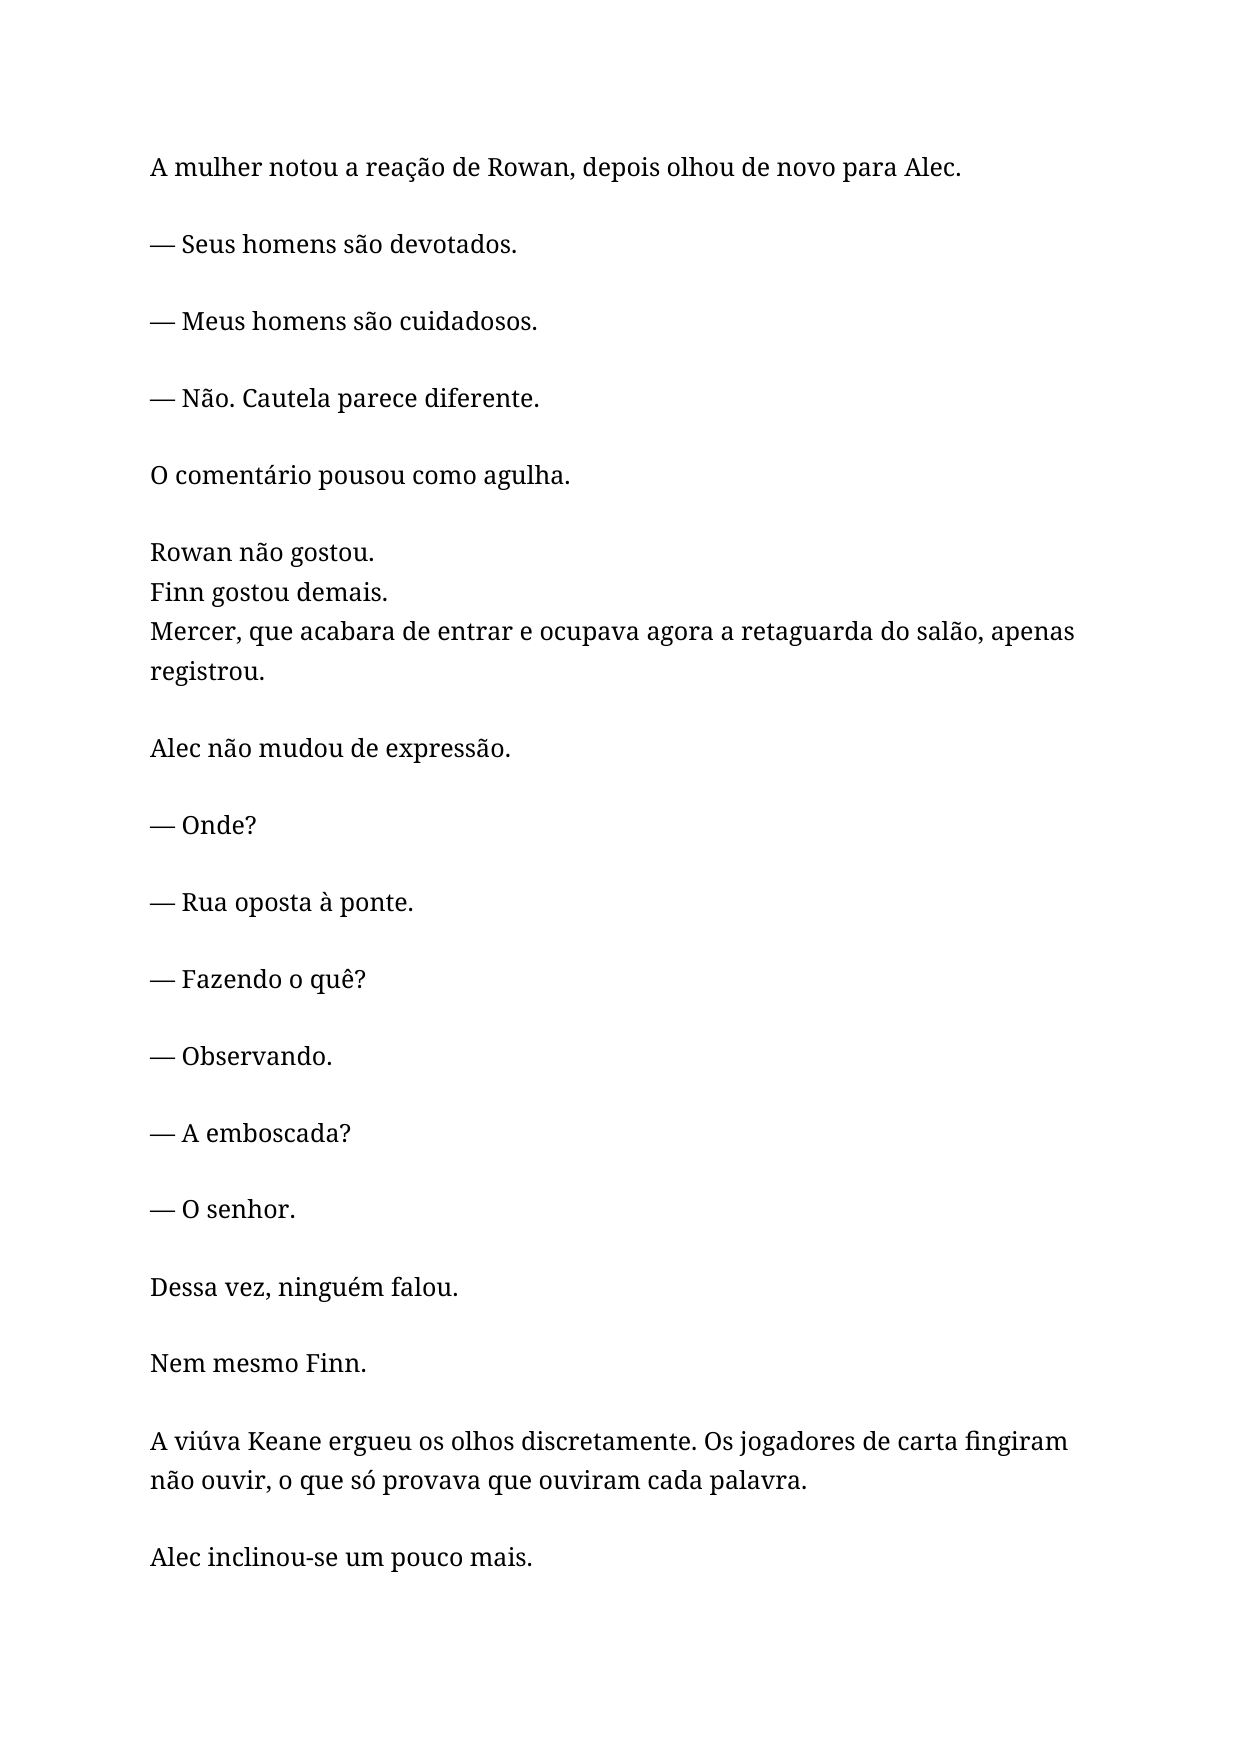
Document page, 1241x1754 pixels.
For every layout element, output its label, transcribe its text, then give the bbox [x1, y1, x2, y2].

text — Rua oposta à ponte. [150, 884, 1090, 918]
text Alec inclinou-se um pouco mais. [150, 1539, 1090, 1574]
text Alec não mudou de expressão. [150, 730, 1090, 764]
text — O senhor. [150, 1192, 1090, 1226]
text Nem mesmo Finn. [150, 1346, 1090, 1380]
text — Fazendo o quê? [150, 961, 1090, 995]
text — Onde? [150, 807, 1090, 841]
text — Observando. [150, 1038, 1090, 1072]
text Dessa vez, ninguém falou. [150, 1269, 1090, 1303]
text A viúva Keane ergueu os olhos discretamente. Os jogadores de carta fingiram não ouvir, o que só provava que ouviram cada palavra. [150, 1423, 1090, 1497]
text O comentário pousou como agulha. [150, 458, 1090, 492]
text — Não. Cautela parece diferente. [150, 381, 1090, 415]
text — Meus homens são cuidadosos. [150, 304, 1090, 338]
text A mulher notou a reação de Rowan, depois olhou de novo para Alec. [150, 150, 1090, 184]
text Rowan não gostou. Finn gostou demais. Mercer, que acabara de entrar e ocupava agora a retaguarda do salão, apenas registrou. [150, 535, 1090, 687]
text — A emboscada? [150, 1115, 1090, 1149]
text — Seus homens são devotados. [150, 227, 1090, 261]
